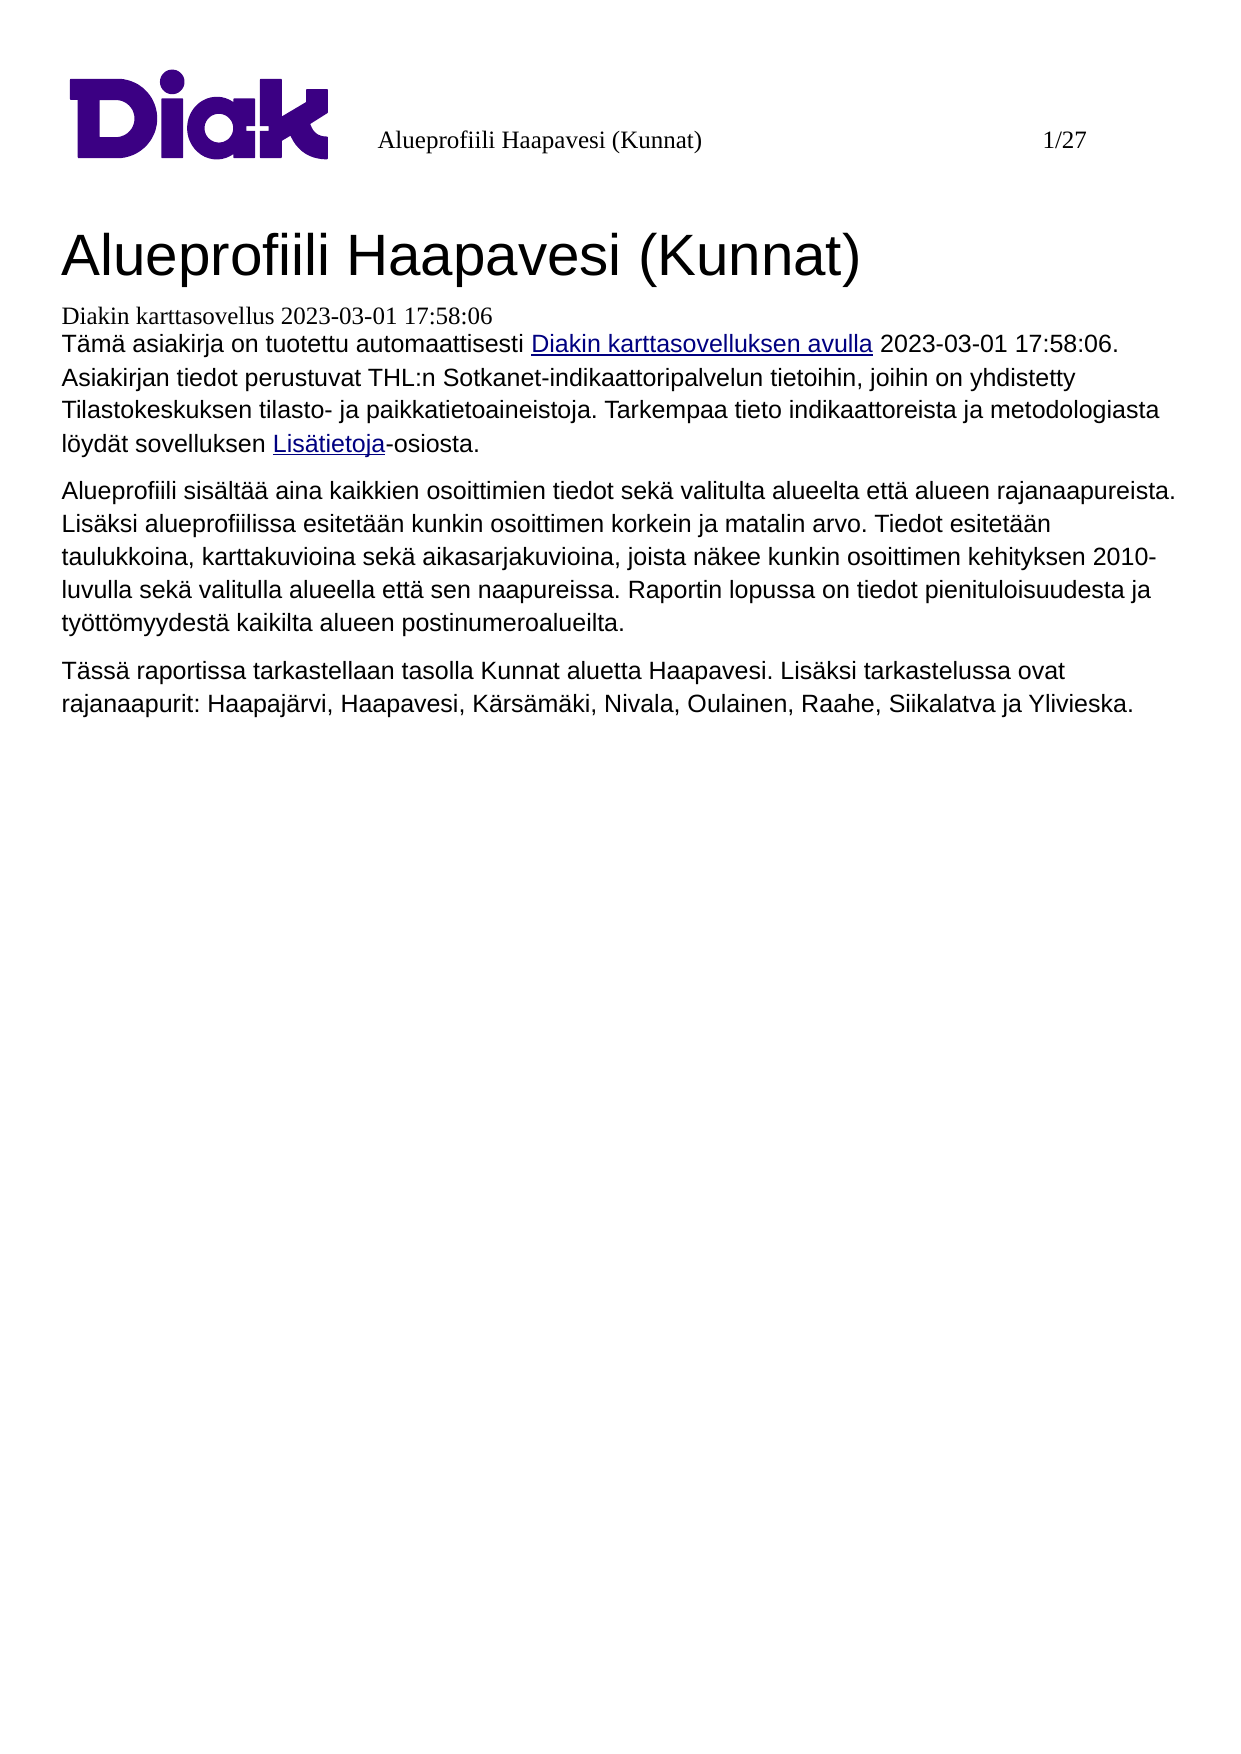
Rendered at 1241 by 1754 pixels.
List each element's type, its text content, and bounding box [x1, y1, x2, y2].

text Alueprofiili sisältää aina kaikkien osoittimien tiedot sekä valitulta alueelta että alueen rajanaapureista. Lisäksi alueprofiilissa esitetään kunkin osoittimen korkein ja matalin arvo. Tiedot esitetään taulukkoina, karttakuvioina sekä aikasarjakuvioina, joista näkee kunkin osoittimen kehityksen 2010-luvulla sekä valitulla alueella että sen naapureissa. Raportin lopussa on tiedot pienituloisuudesta ja työttömyydestä kaikilta alueen postinumeroalueilta. [61, 476, 1179, 637]
text Diakin karttasovellus 2023-03-01 17:58:06 [61, 301, 1179, 329]
title Alueprofiili Haapavesi (Kunnat) [61, 221, 1179, 288]
text Tämä asiakirja on tuotettu automaattisesti Diakin karttasovelluksen avulla 2023-03-01 17:58:06. Asiakirjan tiedot perustuvat THL:n Sotkanet-indikaattoripalvelun tietoihin, joihin on yhdistetty Tilastokeskuksen tilasto- ja paikkatietoaineistoja. Tarkempaa tieto indikaattoreista ja metodologiasta löydät sovelluksen Lisätietoja-osiosta. [61, 329, 1179, 457]
text Tässä raportissa tarkastellaan tasolla Kunnat aluetta Haapavesi. Lisäksi tarkastelussa ovat rajanaapurit: Haapajärvi, Haapavesi, Kärsämäki, Nivala, Oulainen, Raahe, Siikalatva ja Ylivieska. [61, 656, 1179, 718]
